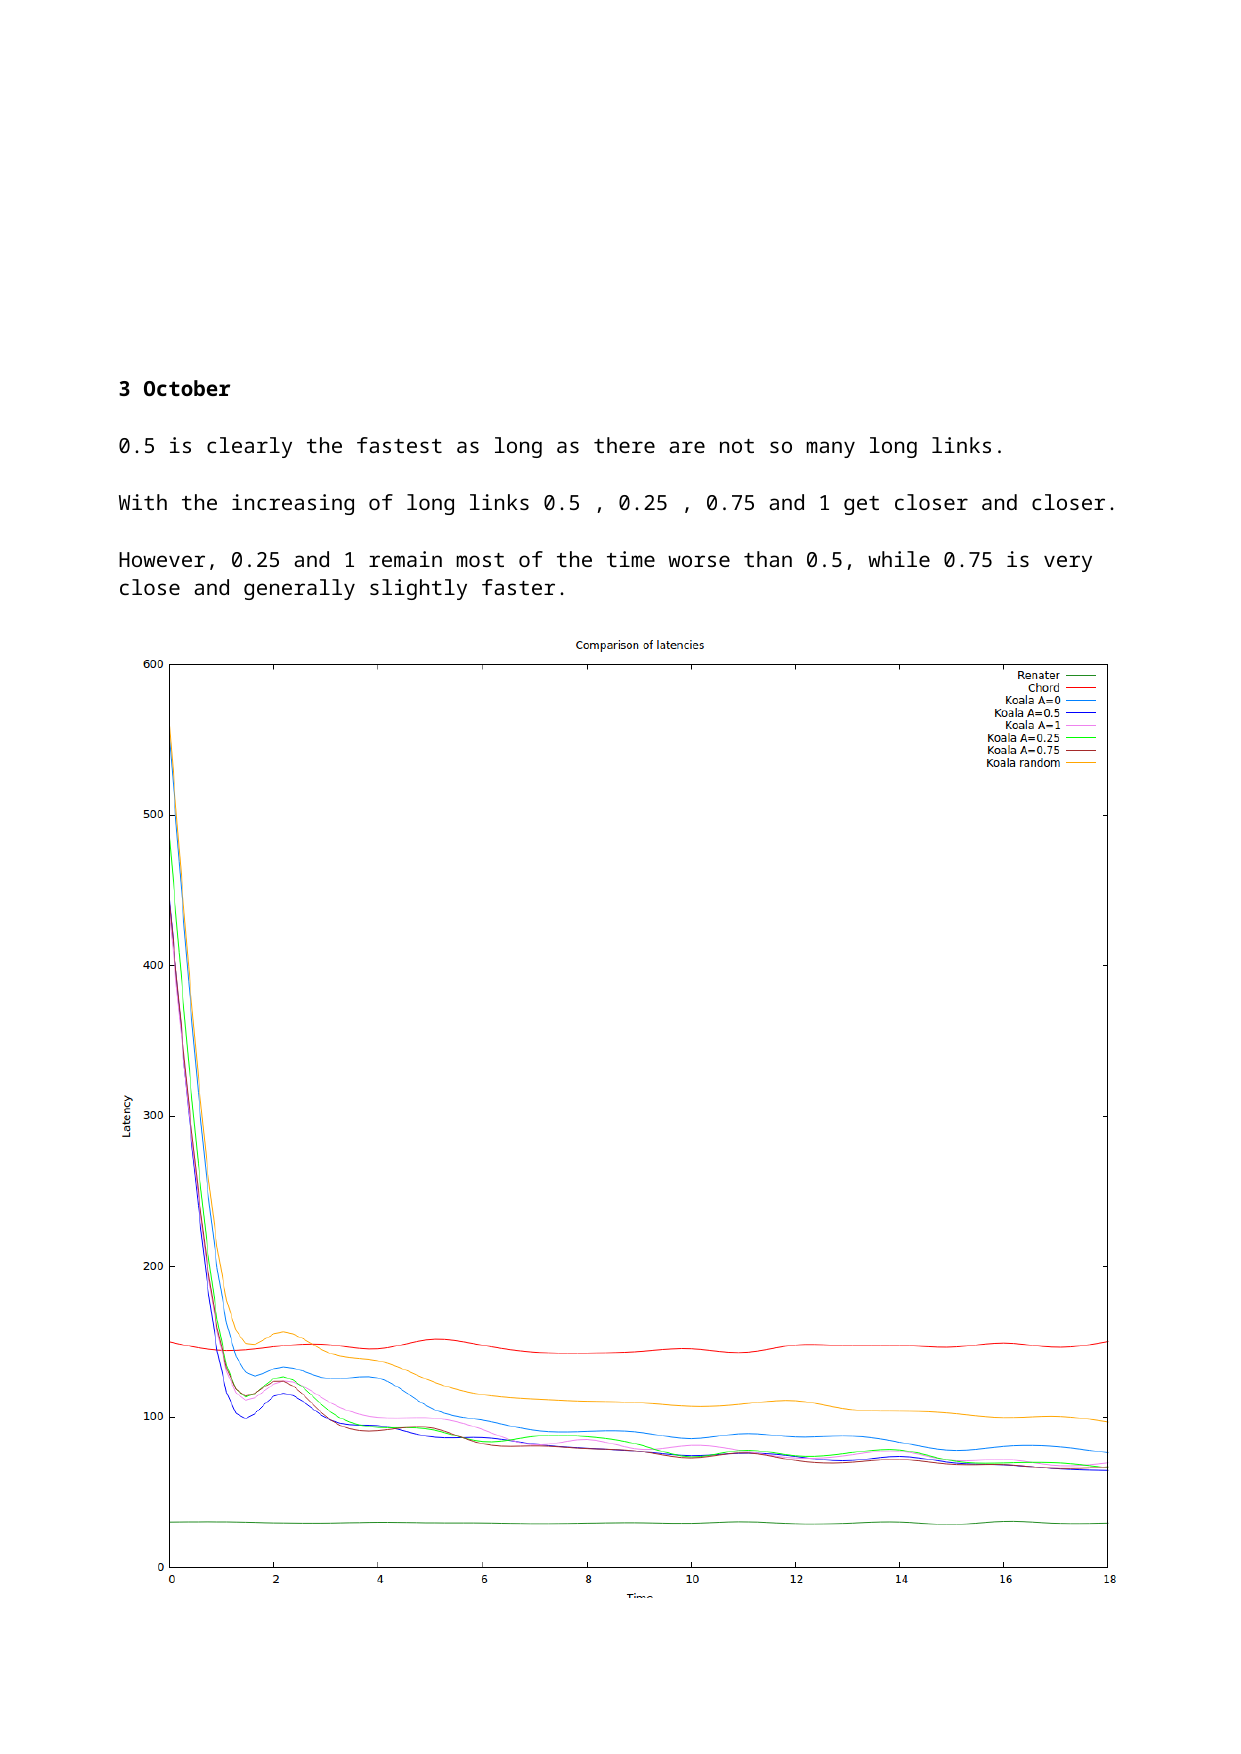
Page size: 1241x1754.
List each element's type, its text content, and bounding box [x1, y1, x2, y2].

picture [118, 630, 1123, 1598]
text However, 0.25 and 1 remain most of the time worse than 0.5, while 0.75 is very close and generally slightly faster. [118, 545, 1122, 602]
text 3 October [118, 374, 1122, 402]
text With the increasing of long links 0.5 , 0.25 , 0.75 and 1 get closer and closer. [118, 488, 1122, 516]
text 0.5 is clearly the fastest as long as there are not so many long links. [118, 431, 1122, 459]
